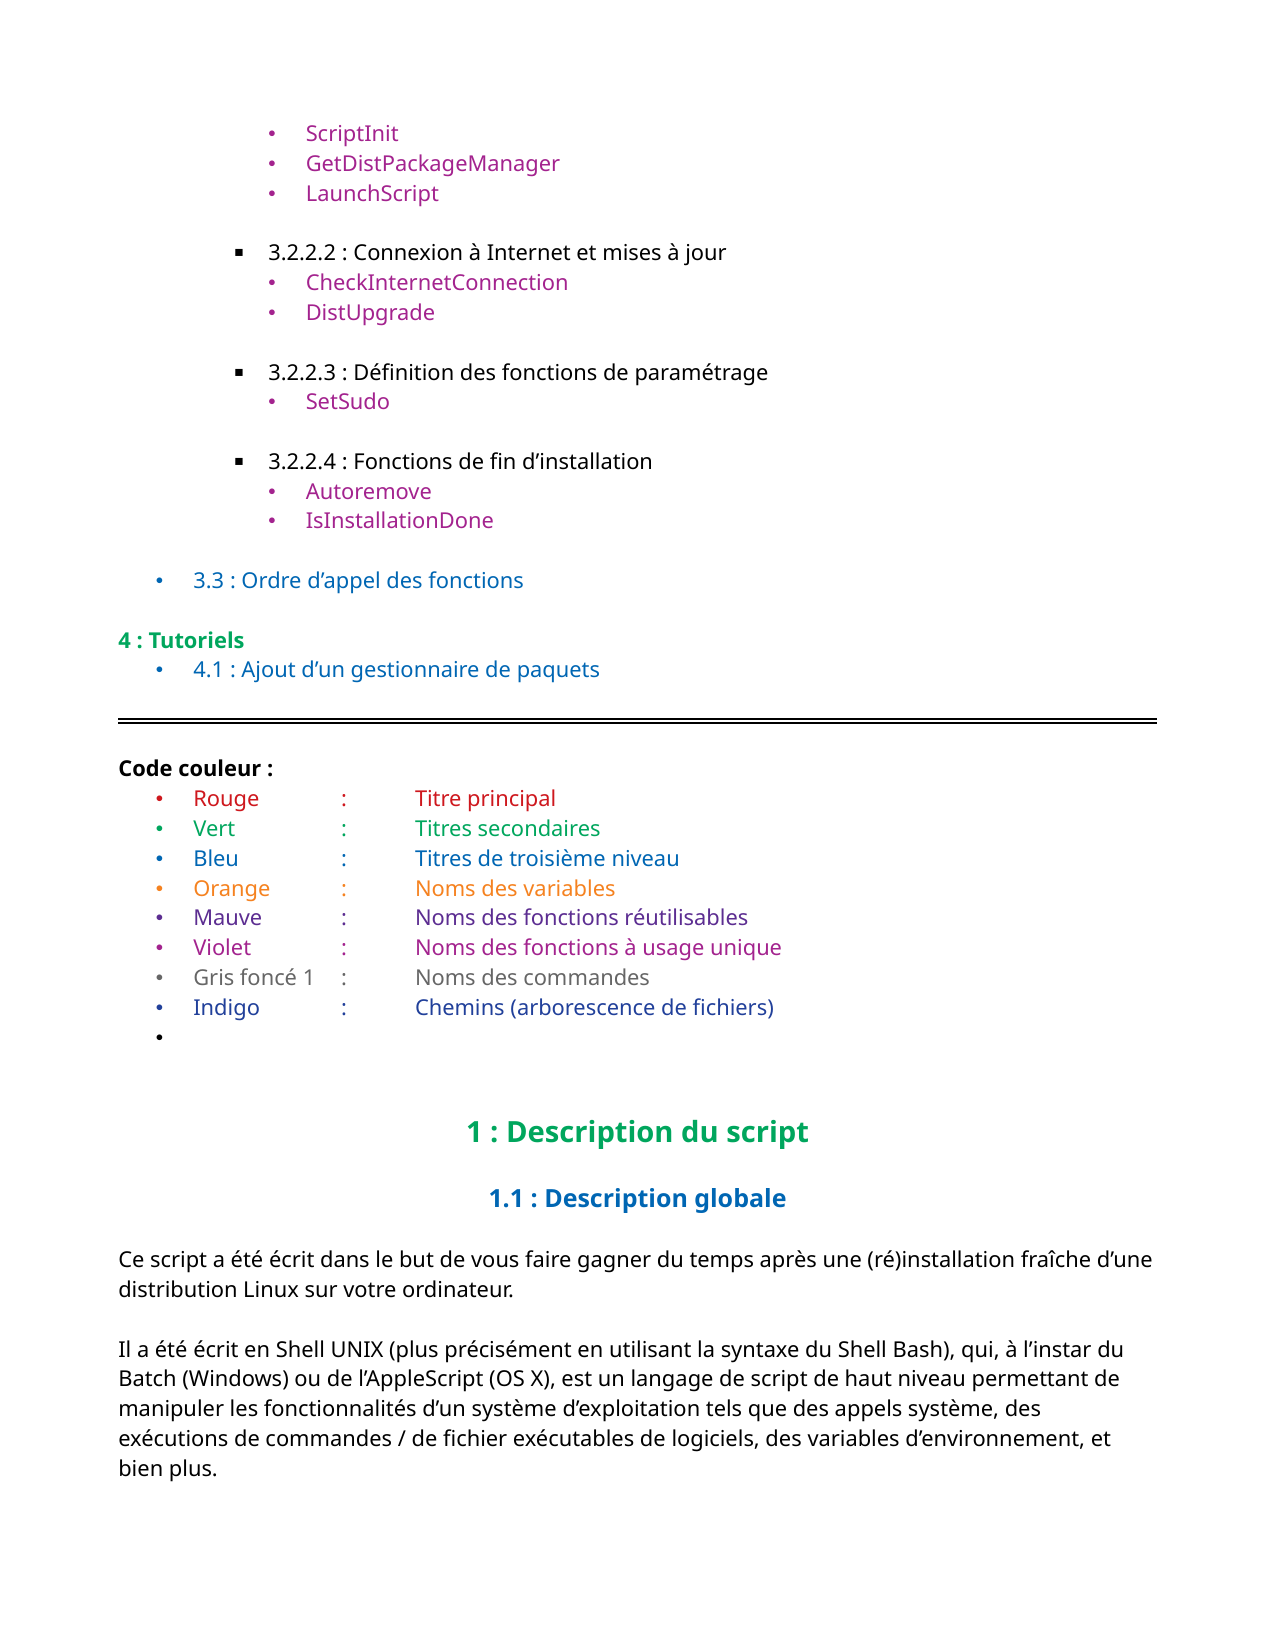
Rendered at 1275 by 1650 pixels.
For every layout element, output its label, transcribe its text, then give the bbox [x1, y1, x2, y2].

text Il a été écrit en Shell UNIX (plus précisément en utilisant la syntaxe du Shell Bash), qui, à l’instar du Batch (Windows) ou de l’AppleScript (OS X), est un langage de script de haut niveau permettant de manipuler les fonctionnalités d’un système d’exploitation tels que des appels système, des exécutions de commandes / de fichier exécutables de logiciels, des variables d’environnement, et bien plus. [118, 1334, 1157, 1483]
list Vert : Titres secondaires [156, 813, 1157, 843]
list Orange : Noms des variables [156, 873, 1157, 902]
list GetDistPackageManager [268, 148, 1157, 178]
list DistUpgrade [268, 297, 1157, 327]
list LaunchScript [268, 178, 1157, 207]
text 1.1 : Description globale [118, 1180, 1157, 1214]
list ScriptInit [268, 118, 1157, 148]
list Mauve : Noms des fonctions réutilisables [156, 902, 1157, 932]
list Rouge : Titre principal [156, 783, 1157, 813]
list SetSudo [268, 386, 1157, 416]
list Autoremove [268, 476, 1157, 505]
list CheckInternetConnection [268, 267, 1157, 297]
list IsInstallationDone [268, 505, 1157, 535]
text Code couleur : [118, 753, 1157, 783]
list 3.3 : Ordre d’appel des fonctions [156, 565, 1157, 595]
text Ce script a été écrit dans le but de vous faire gagner du temps après une (ré)installation fraîche d’une distribution Linux sur votre ordinateur. [118, 1244, 1157, 1304]
list 3.2.2.3 : Définition des fonctions de paramétrage [231, 356, 1157, 386]
list Bleu : Titres de troisième niveau [156, 843, 1157, 873]
list Indigo : Chemins (arborescence de fichiers) [156, 992, 1157, 1022]
list Gris foncé 1 : Noms des commandes [156, 962, 1157, 992]
text 4 : Tutoriels [118, 624, 1157, 654]
list 4.1 : Ajout d’un gestionnaire de paquets [156, 654, 1157, 684]
list 3.2.2.2 : Connexion à Internet et mises à jour [231, 237, 1157, 267]
text 1 : Description du script [118, 1111, 1157, 1151]
list Violet : Noms des fonctions à usage unique [156, 932, 1157, 962]
list 3.2.2.4 : Fonctions de fin d’installation [231, 446, 1157, 476]
